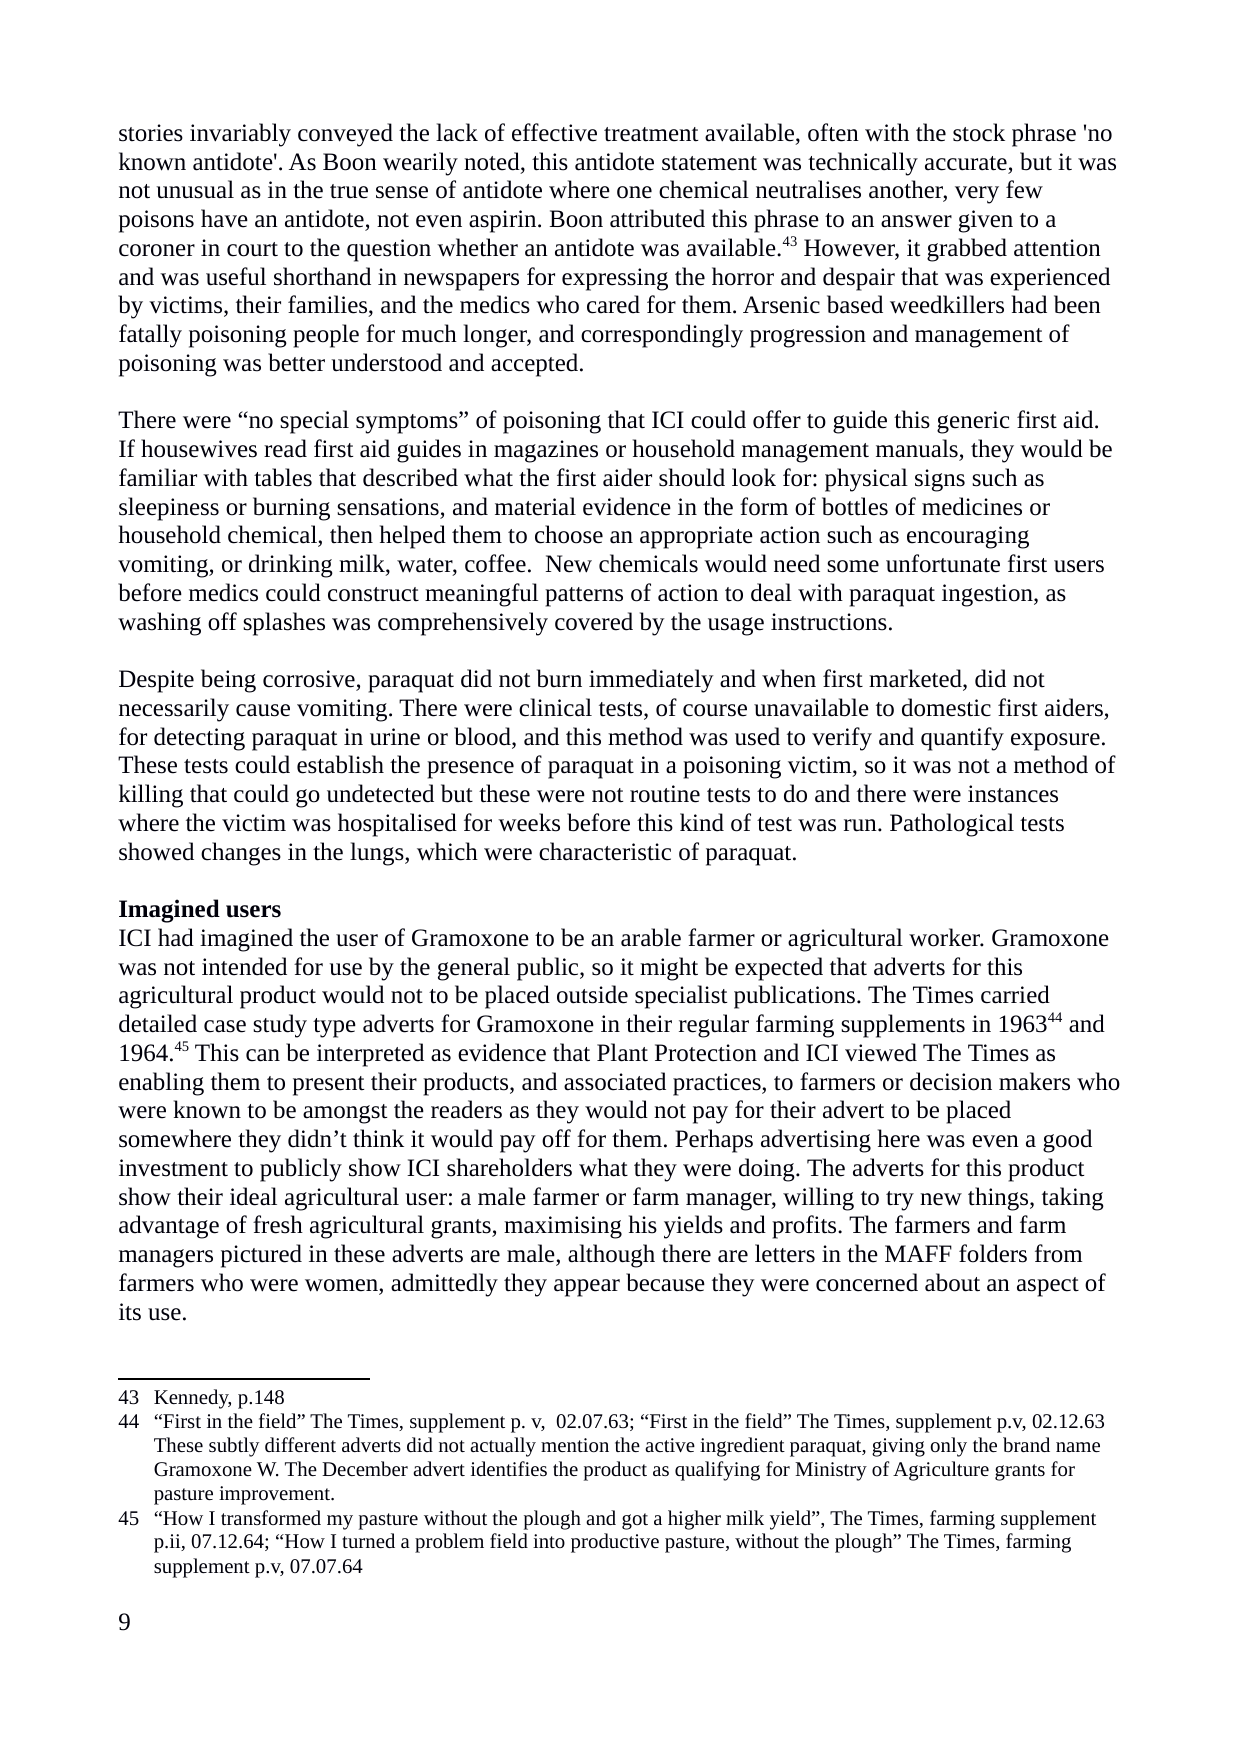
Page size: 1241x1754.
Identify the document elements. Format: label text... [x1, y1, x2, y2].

text ICI had imagined the user of Gramoxone to be an arable farmer or agricultural worker. Gramoxone was not intended for use by the general public, so it might be expected that adverts for this agricultural product would not to be placed outside specialist publications. The Times carried detailed case study type adverts for Gramoxone in their regular farming supplements in 1963 and 1964. This can be interpreted as evidence that Plant Protection and ICI viewed The Times as enabling them to present their products, and associated practices, to farmers or decision makers who were known to be amongst the readers as they would not pay for their advert to be placed somewhere they didn’t think it would pay off for them. Perhaps advertising here was even a good investment to publicly show ICI shareholders what they were doing. The adverts for this product show their ideal agricultural user: a male farmer or farm manager, willing to try new things, taking advantage of fresh agricultural grants, maximising his yields and profits. The farmers and farm managers pictured in these adverts are male, although there are letters in the MAFF folders from farmers who were women, admittedly they appear because they were concerned about an aspect of its use. [118, 923, 1122, 1326]
text stories invariably conveyed the lack of effective treatment available, often with the stock phrase 'no known antidote'. As Boon wearily noted, this antidote statement was technically accurate, but it was not unusual as in the true sense of antidote where one chemical neutralises another, very few poisons have an antidote, not even aspirin. Boon attributed this phrase to an answer given to a coroner in court to the question whether an antidote was available. However, it grabbed attention and was useful shorthand in newspapers for expressing the horror and despair that was experienced by victims, their families, and the medics who cared for them. Arsenic based weedkillers had been fatally poisoning people for much longer, and correspondingly progression and management of poisoning was better understood and accepted. [118, 118, 1122, 377]
text Imagined users [118, 894, 1122, 923]
text Kennedy, p.148 [118, 1385, 1122, 1409]
text There were “no special symptoms” of poisoning that ICI could offer to guide this generic first aid. If housewives read first aid guides in magazines or household management manuals, they would be familiar with tables that described what the first aider should look for: physical signs such as sleepiness or burning sensations, and material evidence in the form of bottles of medicines or household chemical, then helped them to choose an appropriate action such as encouraging vomiting, or drinking milk, water, coffee. New chemicals would need some unfortunate first users before medics could construct meaningful patterns of action to deal with paraquat ingestion, as washing off splashes was comprehensively covered by the usage instructions. [118, 406, 1122, 636]
text Despite being corrosive, paraquat did not burn immediately and when first marketed, did not necessarily cause vomiting. There were clinical tests, of course unavailable to domestic first aiders, for detecting paraquat in urine or blood, and this method was used to verify and quantify exposure. These tests could establish the presence of paraquat in a poisoning victim, so it was not a method of killing that could go undetected but these were not routine tests to do and there were instances where the victim was hospitalised for weeks before this kind of test was run. Pathological tests showed changes in the lungs, which were characteristic of paraquat. [118, 664, 1122, 866]
text “First in the field” The Times, supplement p. v, 02.07.63; “First in the field” The Times, supplement p.v, 02.12.63 These subtly different adverts did not actually mention the active ingredient paraquat, giving only the brand name Gramoxone W. The December advert identifies the product as qualifying for Ministry of Agriculture grants for pasture improvement. [118, 1409, 1122, 1505]
text “How I transformed my pasture without the plough and got a higher milk yield”, The Times, farming supplement p.ii, 07.12.64; “How I turned a problem field into productive pasture, without the plough” The Times, farming supplement p.v, 07.07.64 [118, 1505, 1122, 1578]
